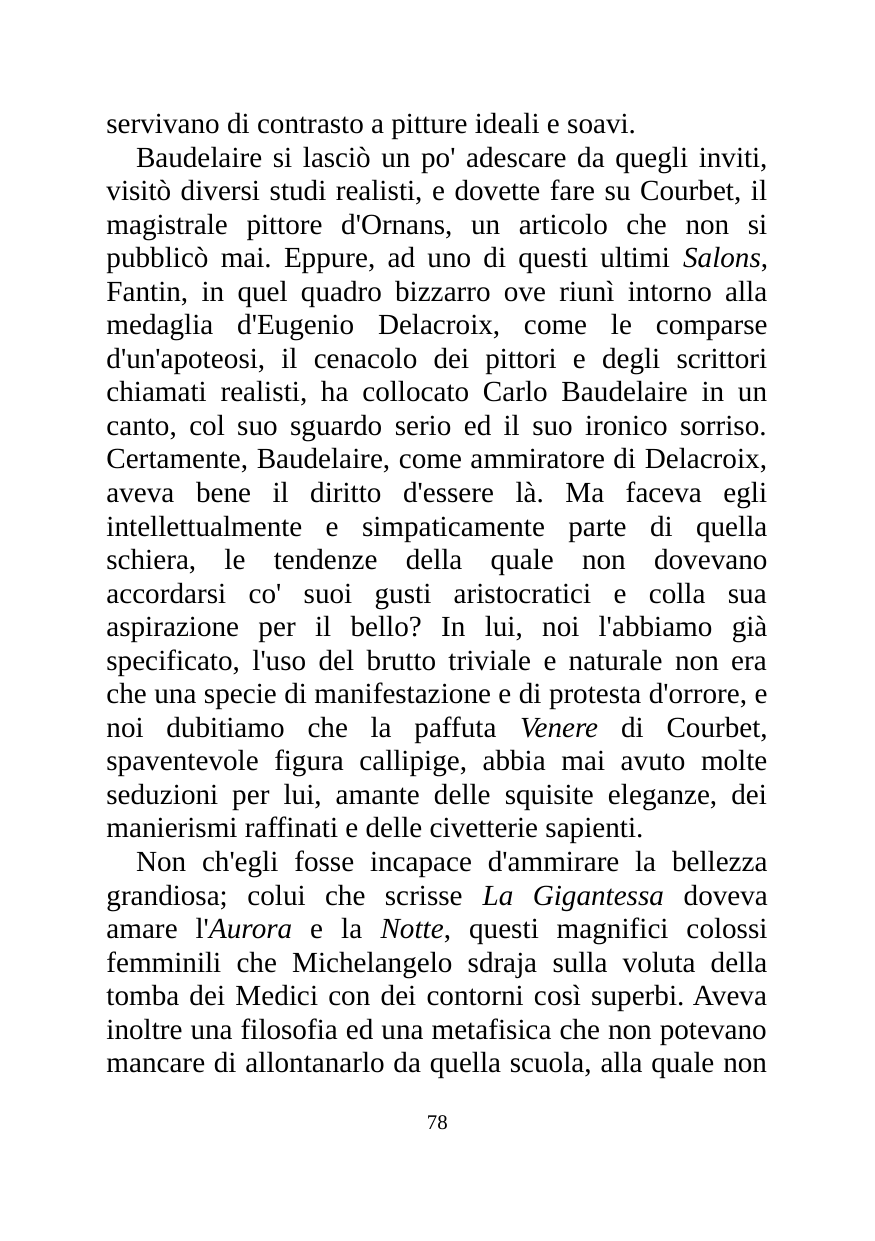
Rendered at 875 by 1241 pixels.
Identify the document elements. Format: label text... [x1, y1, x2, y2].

text Baudelaire si lasciò un po' adescare da quegli inviti, visitò diversi studi realisti, e dovette fare su Courbet, il magistrale pittore d'Ornans, un articolo che non si pubblicò mai. Eppure, ad uno di questi ultimi Salons, Fantin, in quel quadro bizzarro ove riunì intorno alla medaglia d'Eugenio Delacroix, come le comparse d'un'apoteosi, il cenacolo dei pittori e degli scrittori chiamati realisti, ha collocato Carlo Baudelaire in un canto, col suo sguardo serio ed il suo ironico sorriso. Certamente, Baudelaire, come ammiratore di Delacroix, aveva bene il diritto d'essere là. Ma faceva egli intellettualmente e simpaticamente parte di quella schiera, le tendenze della quale non dovevano accordarsi co' suoi gusti aristocratici e colla sua aspirazione per il bello? In lui, noi l'abbiamo già specificato, l'uso del brutto triviale e naturale non era che una specie di manifestazione e di protesta d'orrore, e noi dubitiamo che la paffuta Venere di Courbet, spaventevole figura callipige, abbia mai avuto molte seduzioni per lui, amante delle squisite eleganze, dei manierismi raffinati e delle civetterie sapienti. [106, 140, 768, 844]
text Non ch'egli fosse incapace d'ammirare la bellezza grandiosa; colui che scrisse La Gigantessa doveva amare l'Aurora e la Notte, questi magnifici colossi femminili che Michelangelo sdraja sulla voluta della tomba dei Medici con dei contorni così superbi. Aveva inoltre una filosofia ed una metafisica che non potevano mancare di allontanarlo da quella scuola, alla quale non [106, 844, 768, 1079]
text servivano di contrasto a pitture ideali e soavi. [106, 106, 768, 140]
